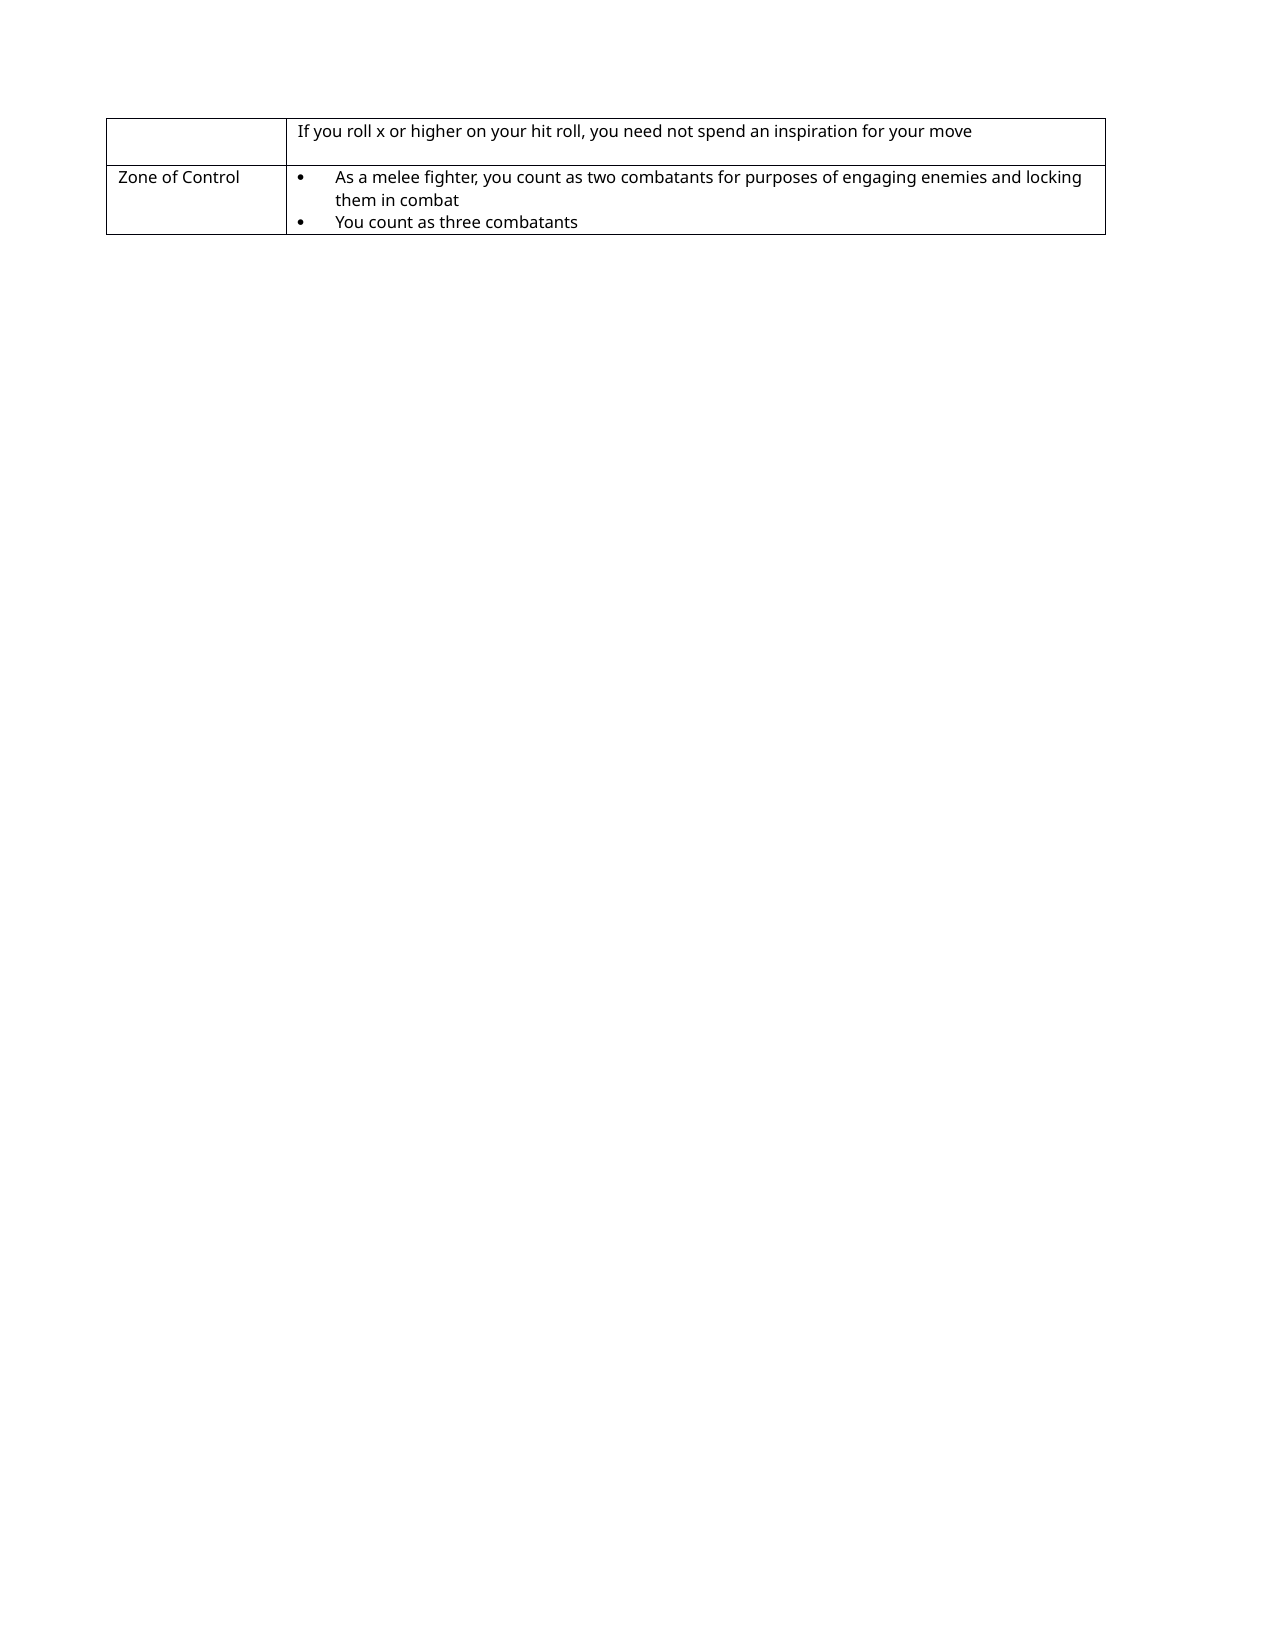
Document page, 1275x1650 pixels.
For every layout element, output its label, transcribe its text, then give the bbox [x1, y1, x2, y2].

table_cell Zone of Control [107, 166, 286, 234]
table_cell [107, 119, 286, 164]
table_cell As a melee fighter, you count as two combatants for purposes of engaging enemies and locking them in combat You count as three combatants [287, 166, 1105, 234]
table_cell If you roll x or higher on your hit roll, you need not spend an inspiration for your move [287, 119, 1105, 164]
